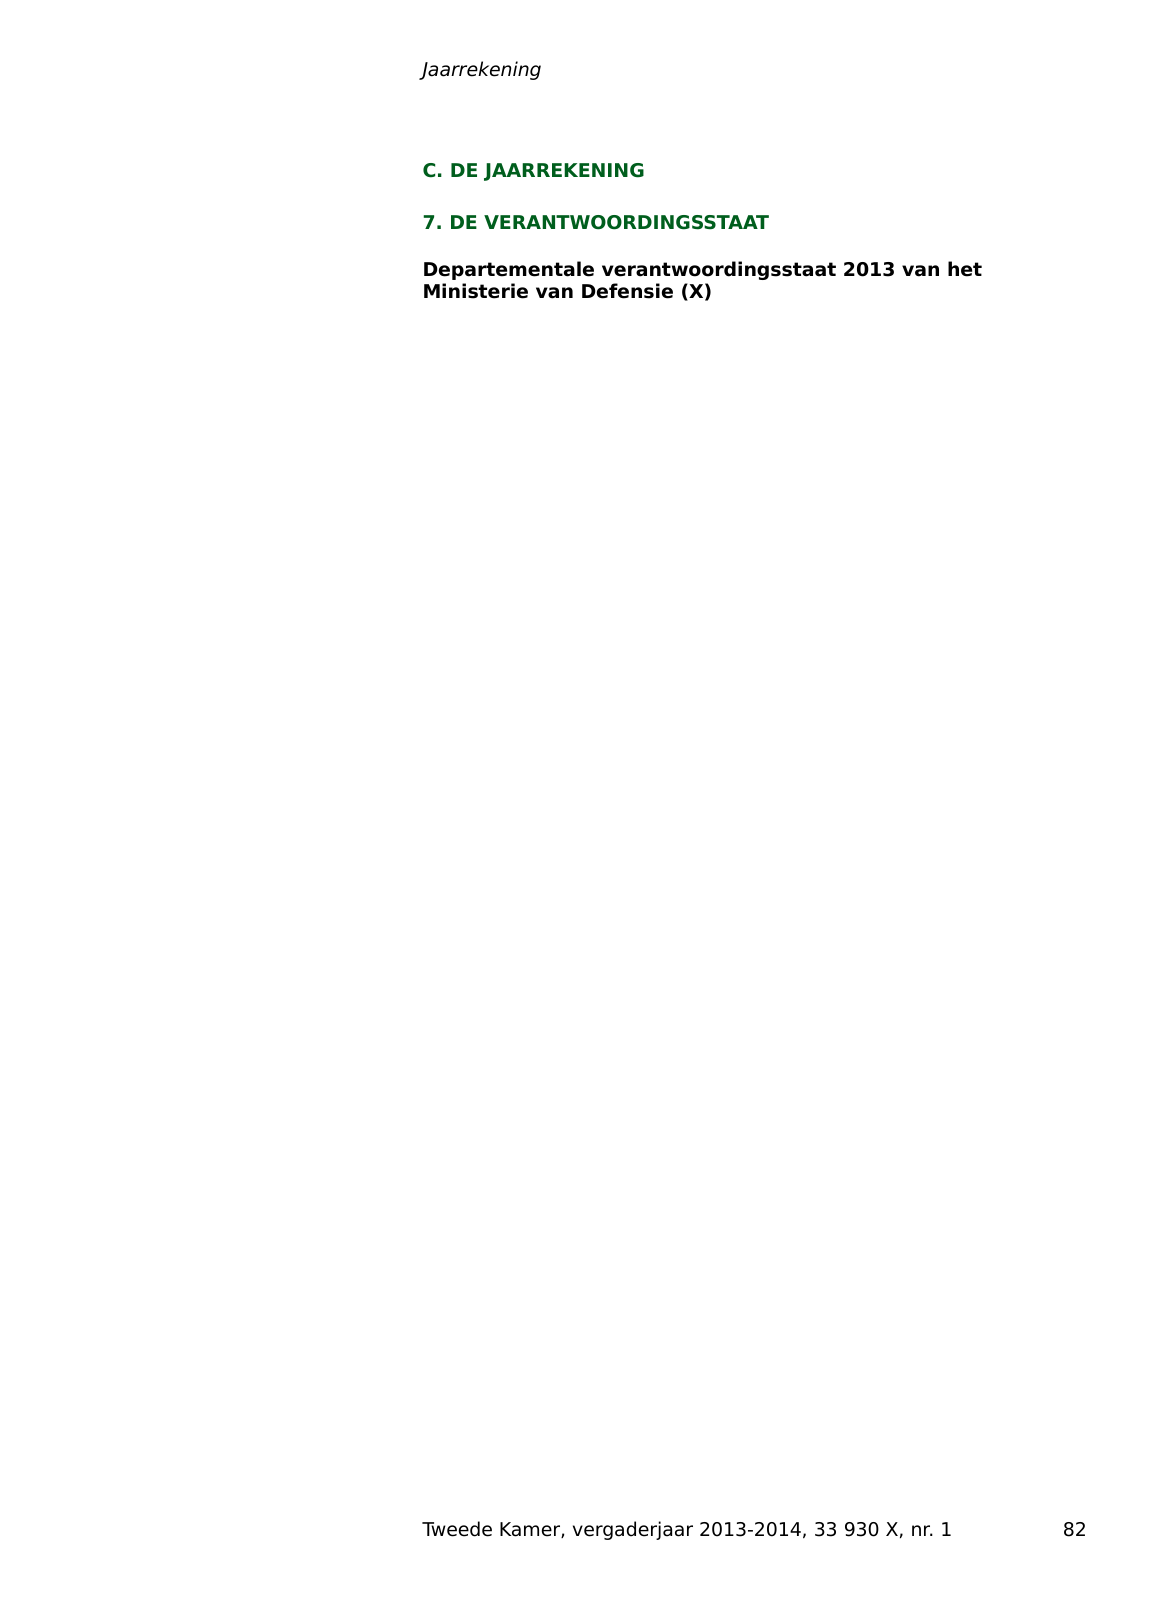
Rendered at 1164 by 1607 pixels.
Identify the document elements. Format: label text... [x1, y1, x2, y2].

subtitle Departementale verantwoordingsstaat 2013 van het Ministerie van Defensie (X) [422, 259, 1087, 303]
subtitle 7. DE VERANTWOORDINGSSTAAT [422, 212, 1087, 234]
subtitle C. DE JAARREKENING [422, 160, 1087, 182]
